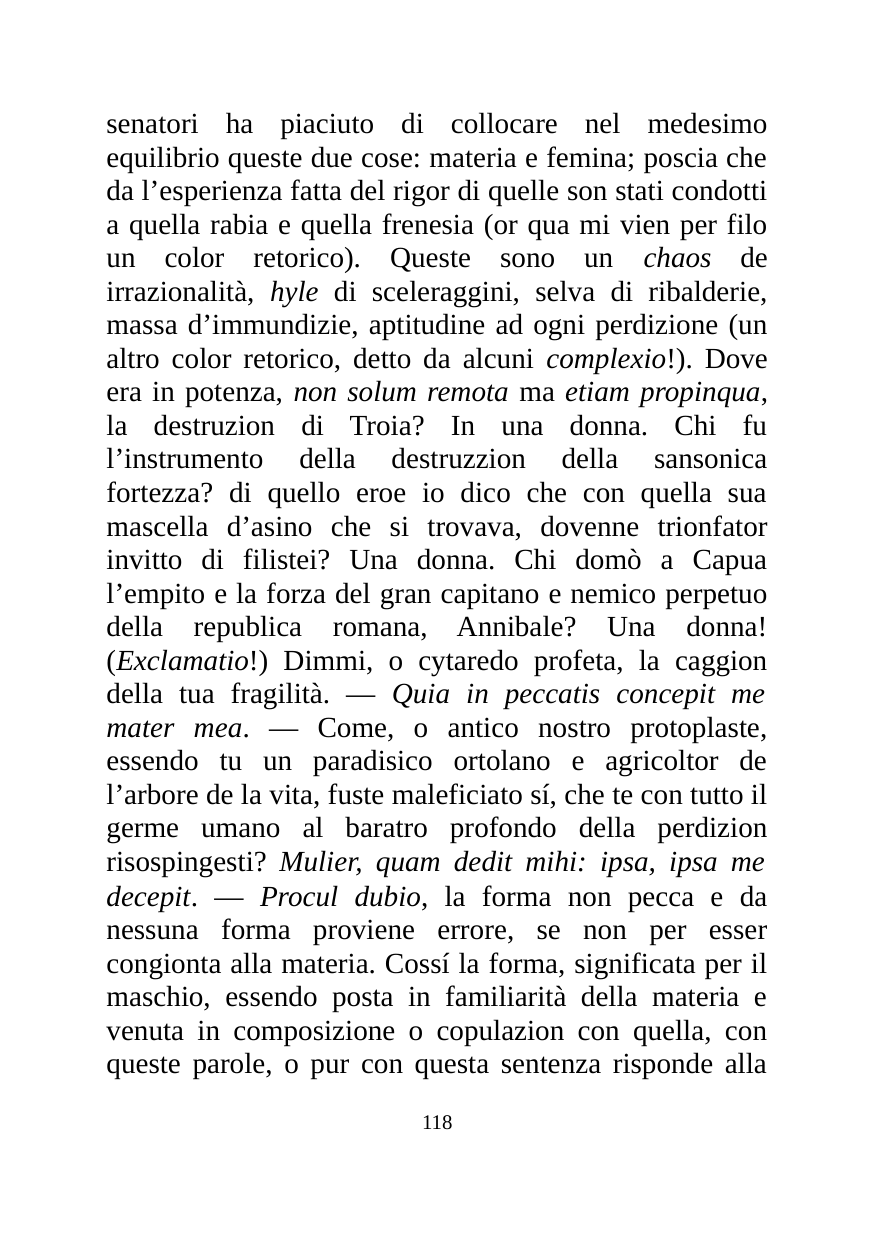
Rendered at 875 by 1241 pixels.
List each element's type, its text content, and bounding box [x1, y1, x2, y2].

text senatori ha piaciuto di collocare nel medesimo equilibrio queste due cose: materia e femina; poscia che da l’esperienza fatta del rigor di quelle son stati condotti a quella rabia e quella frenesia (or qua mi vien per filo un color retorico). Queste sono un chaos de irrazionalità, hyle di sceleraggini, selva di ribalderie, massa d’immundizie, aptitudine ad ogni perdizione (un altro color retorico, detto da alcuni complexio!). Dove era in potenza, non solum remota ma etiam propinqua, la destruzion di Troia? In una donna. Chi fu l’instrumento della destruzzion della sansonica fortezza? di quello eroe io dico che con quella sua mascella d’asino che si trovava, dovenne trionfator invitto di filistei? Una donna. Chi domò a Capua l’empito e la forza del gran capitano e nemico perpetuo della republica romana, Annibale? Una donna! (Exclamatio!) Dimmi, o cytaredo profeta, la caggion della tua fragilità. — Quia in peccatis concepit me mater mea. — Come, o antico nostro protoplaste, essendo tu un paradisico ortolano e agricoltor de l’arbore de la vita, fuste maleficiato sí, che te con tutto il germe umano al baratro profondo della perdizion risospingesti? Mulier, quam dedit mihi: ipsa, ipsa me decepit. — Procul dubio, la forma non pecca e da nessuna forma proviene errore, se non per esser congionta alla materia. Cossí la forma, significata per il maschio, essendo posta in familiarità della materia e venuta in composizione o copulazion con quella, con queste parole, o pur con questa sentenza risponde alla [106, 106, 768, 1080]
